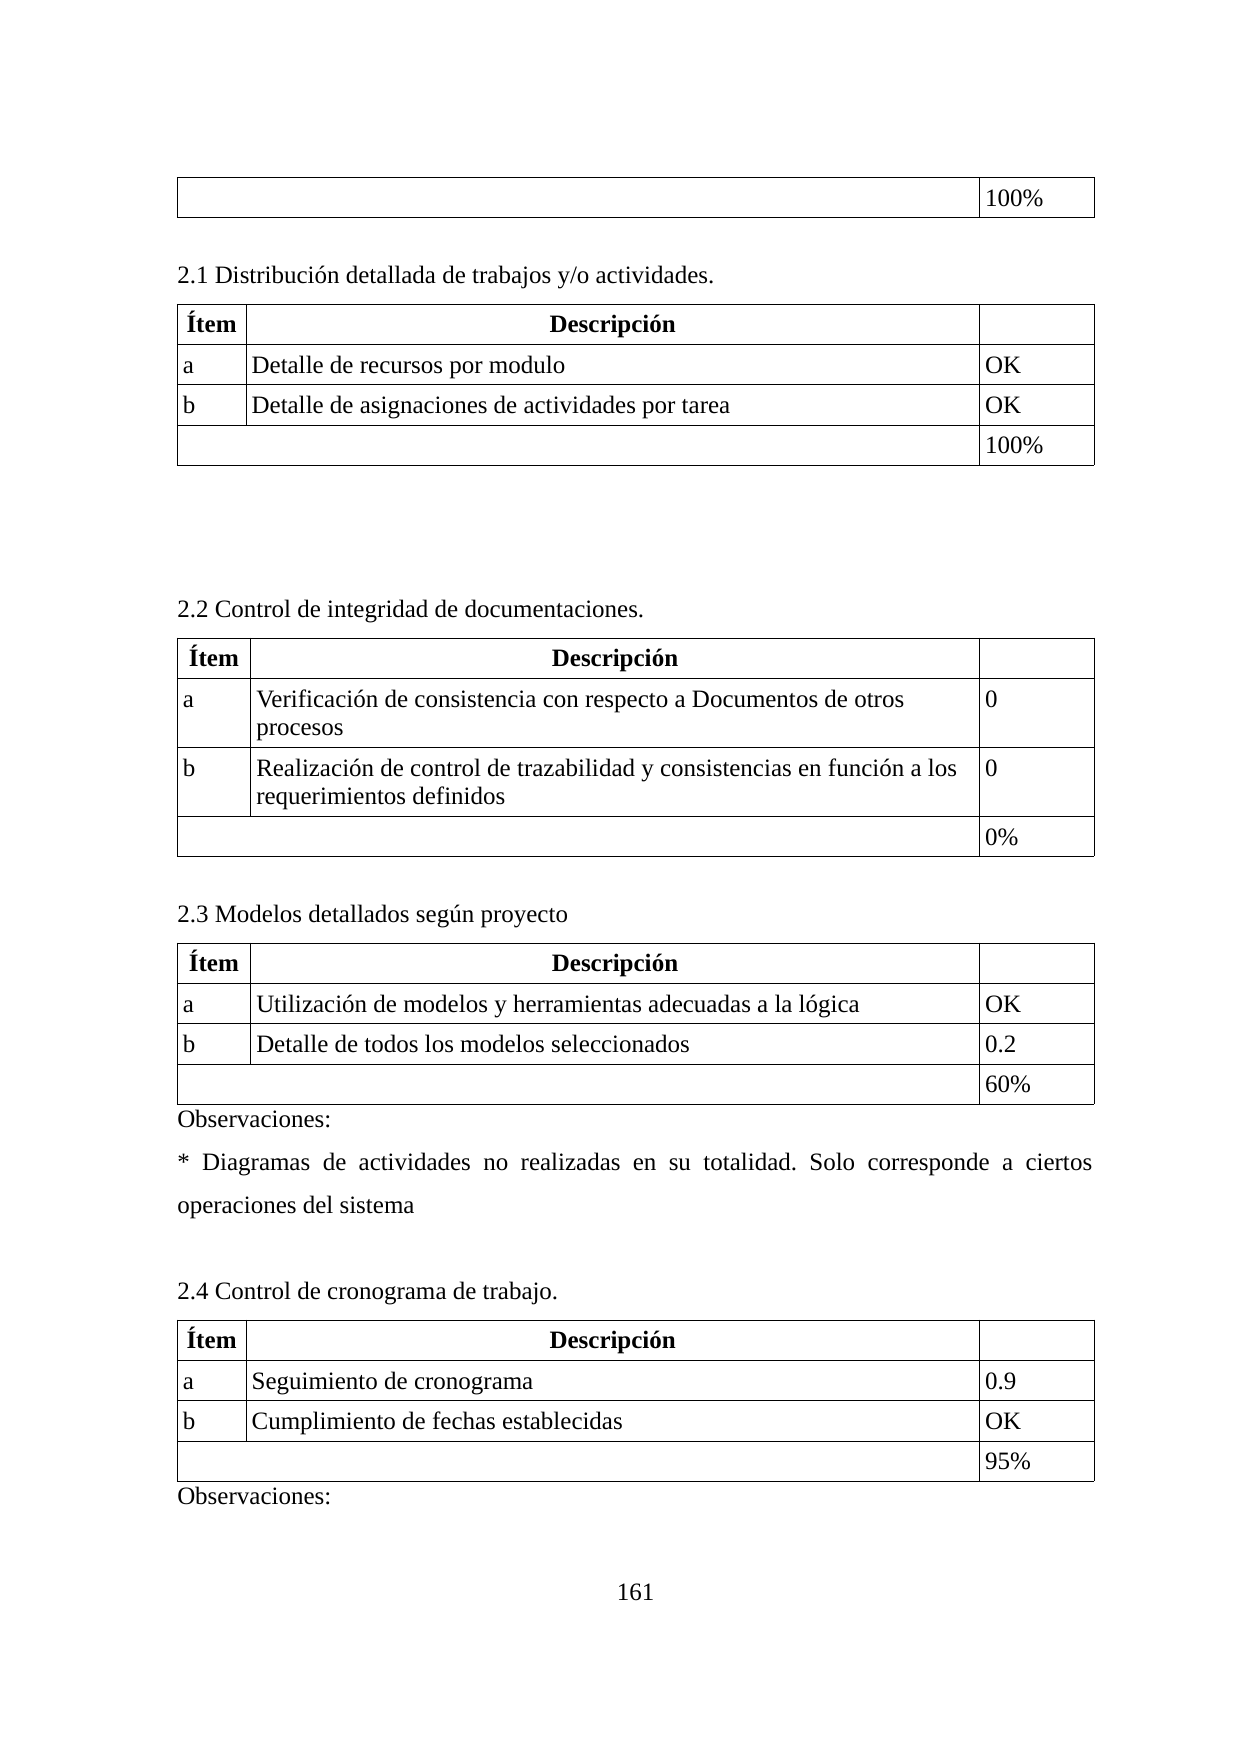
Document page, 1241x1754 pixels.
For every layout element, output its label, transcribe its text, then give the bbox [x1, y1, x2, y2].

table_header Descripción [247, 305, 979, 344]
table_cell 100% [980, 426, 1094, 465]
table_cell 0.2 [980, 1024, 1094, 1063]
table_header Descripción [251, 639, 979, 678]
table_header [980, 639, 1094, 678]
table_cell OK [980, 984, 1094, 1023]
table_cell 0.9 [980, 1361, 1094, 1400]
table_cell Detalle de asignaciones de actividades por tarea [247, 385, 979, 424]
table_header Descripción [247, 1321, 979, 1360]
text Observaciones: [177, 1482, 1093, 1510]
table_cell b [178, 385, 246, 424]
table_cell a [178, 345, 246, 384]
table_header Ítem [178, 944, 250, 983]
table_cell [178, 1442, 979, 1481]
table_cell OK [980, 385, 1094, 424]
table_cell a [178, 984, 250, 1023]
text 2.4 Control de cronograma de trabajo. [177, 1276, 1093, 1305]
table_cell OK [980, 1401, 1094, 1441]
table_header Descripción [251, 944, 979, 983]
table_cell 60% [980, 1065, 1094, 1104]
table_cell b [178, 1401, 246, 1441]
table_cell 95% [980, 1442, 1094, 1481]
table_cell b [178, 748, 250, 816]
text * Diagramas de actividades no realizadas en su totalidad. Solo corresponde a ciertos operaciones del sistema [177, 1147, 1093, 1219]
table_cell Detalle de todos los modelos seleccionados [251, 1024, 979, 1063]
table_cell a [178, 1361, 246, 1400]
table_header [980, 305, 1094, 344]
table_cell 0 [980, 748, 1094, 816]
table_header [980, 1321, 1094, 1360]
table_header [980, 944, 1094, 983]
table_cell Realización de control de trazabilidad y consistencias en función a los requerimientos definidos [251, 748, 979, 816]
table_cell [178, 426, 979, 465]
table_header Ítem [178, 1321, 246, 1360]
table_cell [178, 178, 979, 217]
table_cell OK [980, 345, 1094, 384]
text 2.2 Control de integridad de documentaciones. [177, 594, 1093, 623]
text 2.1 Distribución detallada de trabajos y/o actividades. [177, 261, 1093, 289]
table_cell Seguimiento de cronograma [247, 1361, 979, 1400]
table_cell 0 [980, 679, 1094, 747]
table_cell [178, 817, 979, 856]
table_cell 100% [980, 178, 1094, 217]
text 2.3 Modelos detallados según proyecto [177, 899, 1093, 928]
table_cell Verificación de consistencia con respecto a Documentos de otros procesos [251, 679, 979, 747]
table_cell b [178, 1024, 250, 1063]
table_cell Detalle de recursos por modulo [247, 345, 979, 384]
table_cell Utilización de modelos y herramientas adecuadas a la lógica [251, 984, 979, 1023]
table_header Ítem [178, 305, 246, 344]
table_cell a [178, 679, 250, 747]
table_cell Cumplimiento de fechas establecidas [247, 1401, 979, 1441]
table_cell [178, 1065, 979, 1104]
text Observaciones: [177, 1105, 1093, 1133]
table_header Ítem [178, 639, 250, 678]
table_cell 0% [980, 817, 1094, 856]
